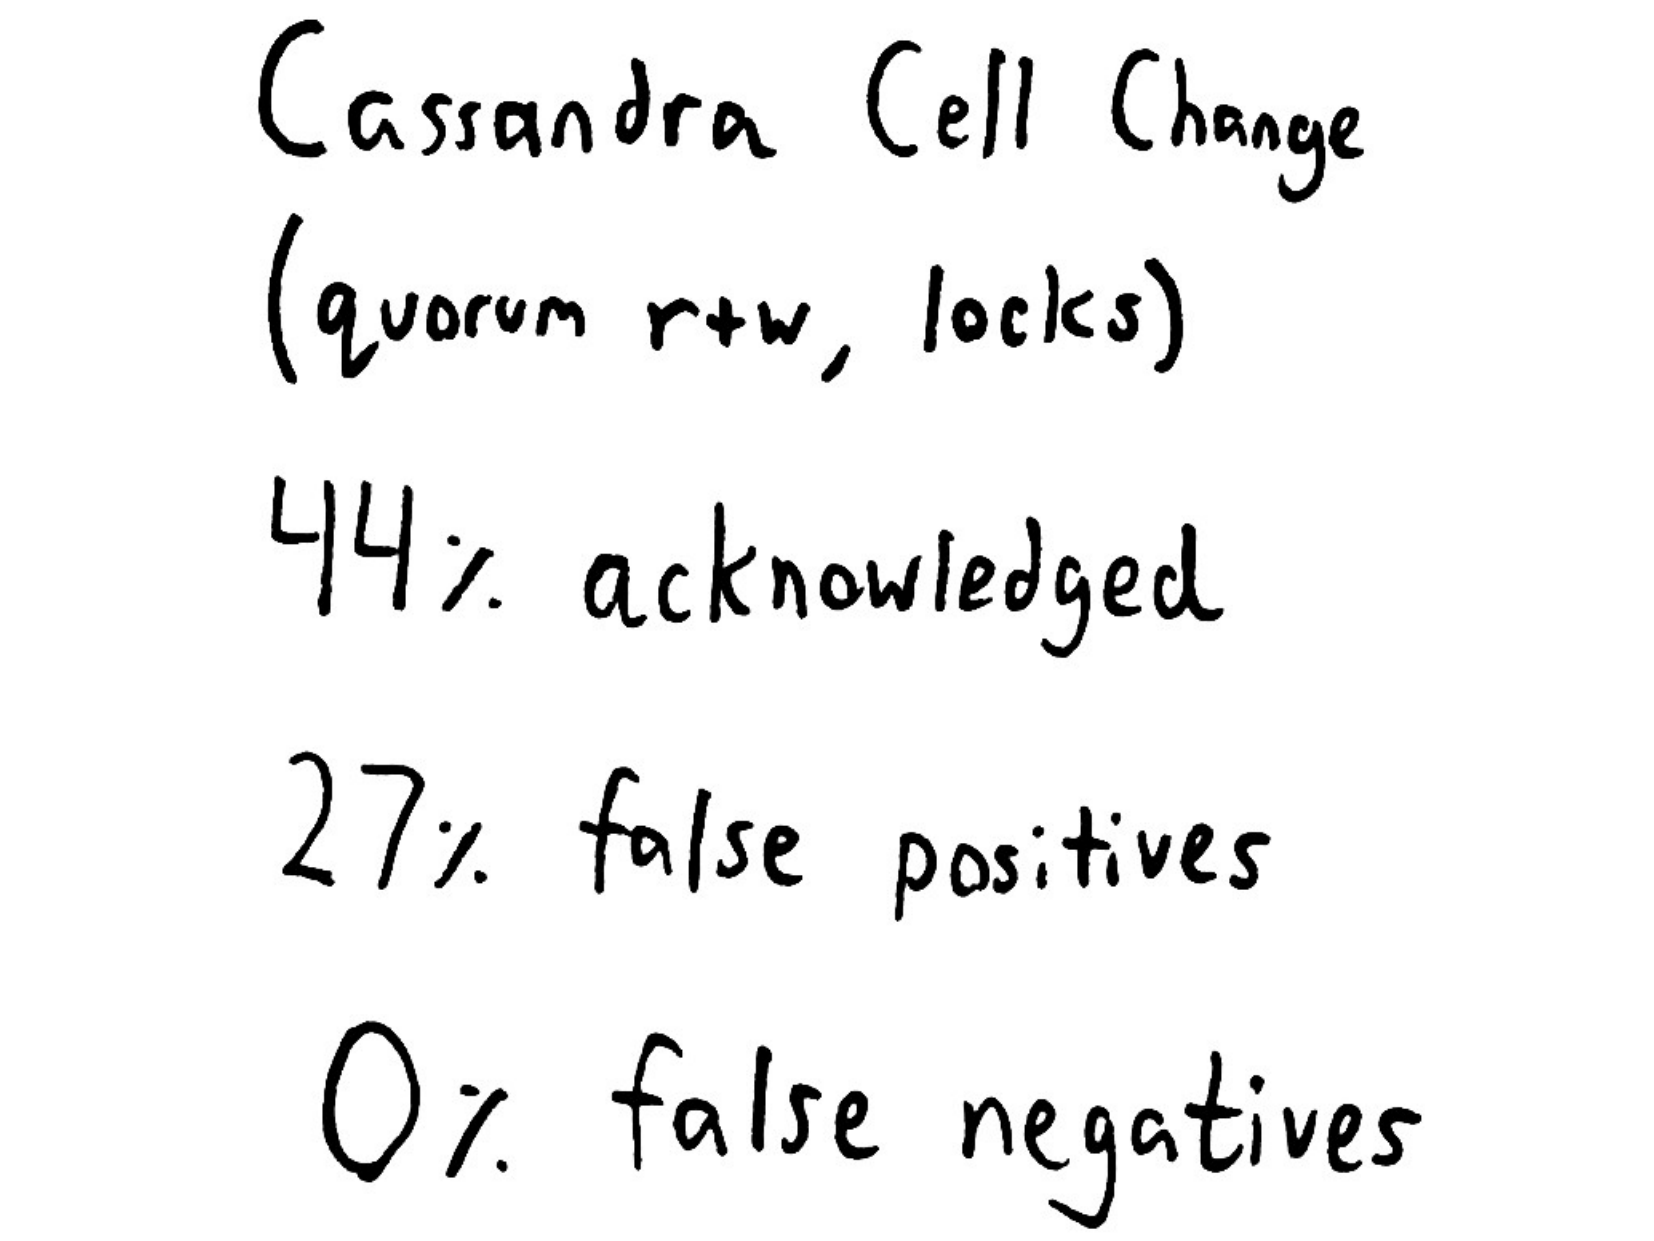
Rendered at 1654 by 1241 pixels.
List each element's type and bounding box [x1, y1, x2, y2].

picture [222, 4, 1460, 1241]
